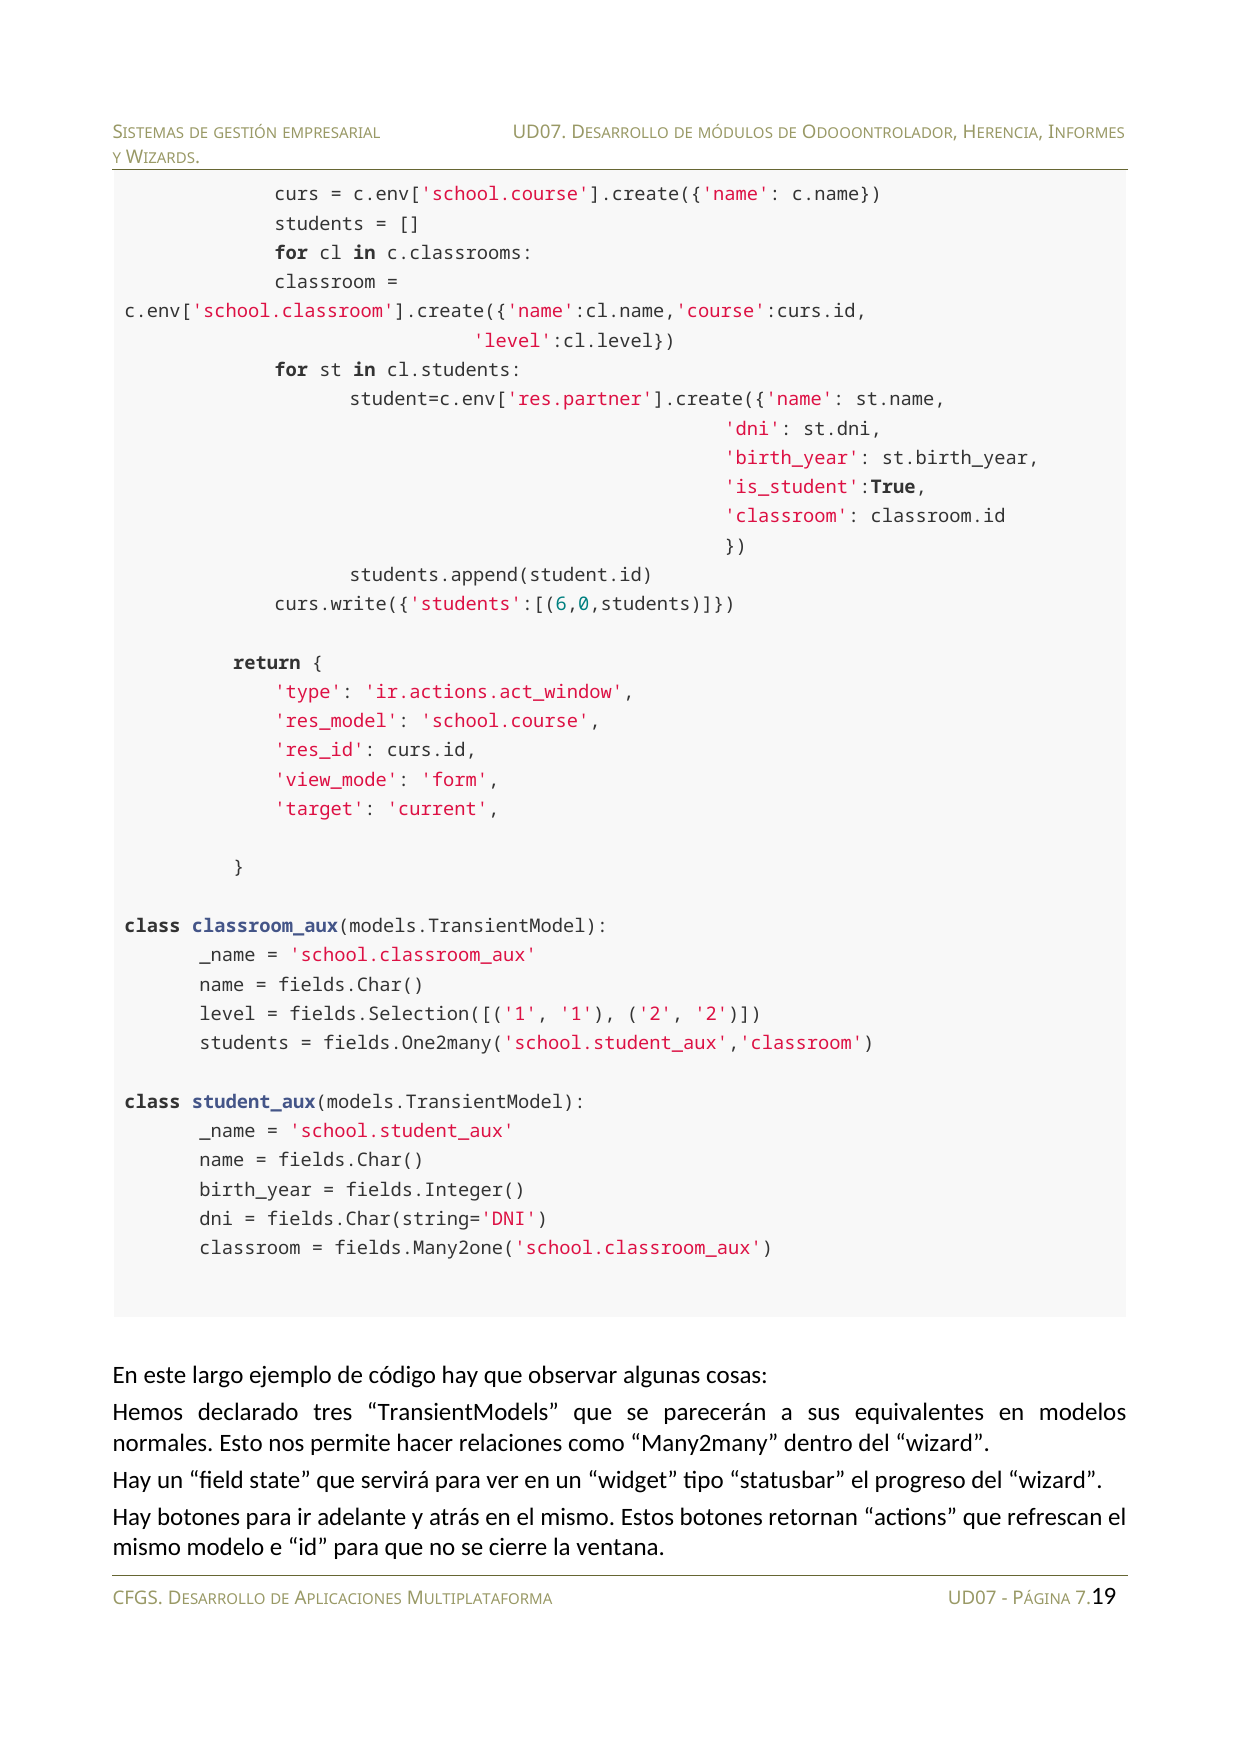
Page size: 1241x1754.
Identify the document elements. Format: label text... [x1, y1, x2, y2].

table_cell [114, 1270, 1126, 1317]
table_header curs = c.env['school.course'].create({'name': c.name}) students = [] for cl in c.classrooms: classroom = c.env['school.classroom'].create({'name':cl.name,'course':curs.id, 'level':cl.level}) for st in cl.students: student=c.env['res.partner'].create({'name': st.name, 'dni': st.dni, 'birth_year': st.birth_year, 'is_student':True, 'classroom': classroom.id }) students.append(student.id) curs.write({'students':[(6,0,students)]}) return { 'type': 'ir.actions.act_window', 'res_model': 'school.course', 'res_id': curs.id, 'view_mode': 'form', 'target': 'current', } class classroom_aux(models.TransientModel): _name = 'school.classroom_aux' name = fields.Char() level = fields.Selection([('1', '1'), ('2', '2')]) students = fields.One2many('school.student_aux','classroom') class student_aux(models.TransientModel): _name = 'school.student_aux' name = fields.Char() birth_year = fields.Integer() dni = fields.Char(string='DNI') classroom = fields.Many2one('school.classroom_aux') [114, 170, 1126, 1270]
text Hay un “field state” que servirá para ver en un “widget” tipo “statusbar” el progreso del “wizard”. [112, 1464, 1128, 1494]
text Hay botones para ir adelante y atrás en el mismo. Estos botones retornan “actions” que refrescan el mismo modelo e “id” para que no se cierre la ventana. [112, 1501, 1128, 1562]
text En este largo ejemplo de código hay que observar algunas cosas: [112, 1359, 1128, 1390]
text Hemos declarado tres “TransientModels” que se parecerán a sus equivalentes en modelos normales. Esto nos permite hacer relaciones como “Many2many” dentro del “wizard”. [112, 1397, 1128, 1458]
